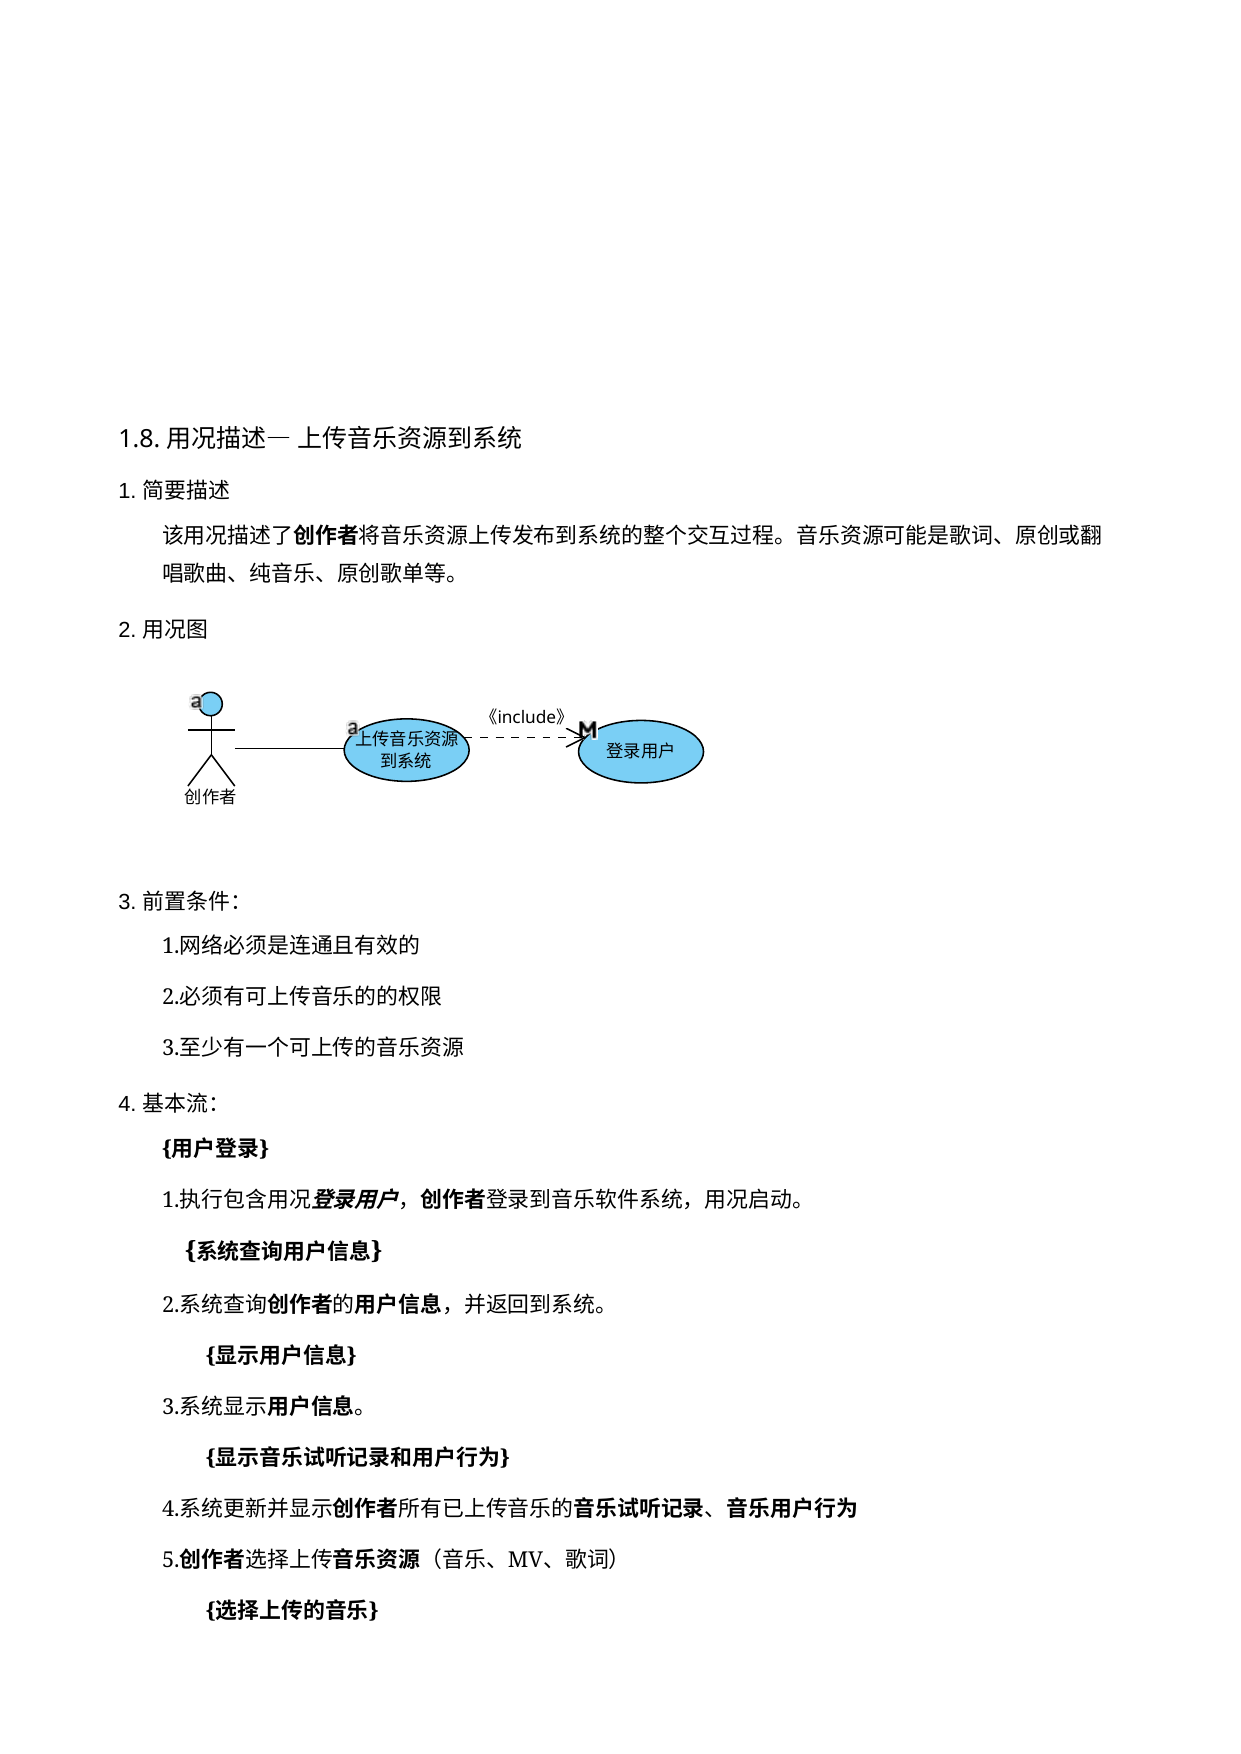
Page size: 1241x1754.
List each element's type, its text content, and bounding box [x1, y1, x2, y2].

text 1.网络必须是连通且有效的 [118, 928, 1122, 960]
text 5.创作者选择上传音乐资源（音乐、MV、歌词） [118, 1542, 1122, 1574]
text {系统查询用户信息} [118, 1233, 1122, 1267]
text {选择上传的音乐} [118, 1593, 1122, 1625]
subtitle 用况图 [118, 612, 1122, 644]
text 3.系统显示用户信息。 [118, 1389, 1122, 1421]
subtitle 前置条件： [118, 884, 1122, 915]
text {显示用户信息} [118, 1338, 1122, 1369]
text 4.系统更新并显示创作者所有已上传音乐的音乐试听记录、音乐用户行为 [118, 1491, 1122, 1523]
text 2.必须有可上传音乐的的权限 [118, 979, 1122, 1011]
subtitle 基本流： [118, 1086, 1122, 1118]
subtitle 用况描述— 上传音乐资源到系统 [118, 418, 1122, 454]
text {用户登录} [118, 1131, 1122, 1163]
text {显示音乐试听记录和用户行为} [118, 1440, 1122, 1472]
text 2.系统查询创作者的用户信息，并返回到系统。 [118, 1287, 1122, 1318]
text 1.执行包含用况登录用户，创作者登录到音乐软件系统，用况启动。 [118, 1182, 1122, 1214]
text 3.至少有一个可上传的音乐资源 [118, 1030, 1122, 1062]
text 该用况描述了创作者将音乐资源上传发布到系统的整个交互过程。音乐资源可能是歌词、原创或翻 唱歌曲、纯音乐、原创歌单等。 [118, 518, 1122, 587]
subtitle 简要描述 [118, 473, 1122, 505]
